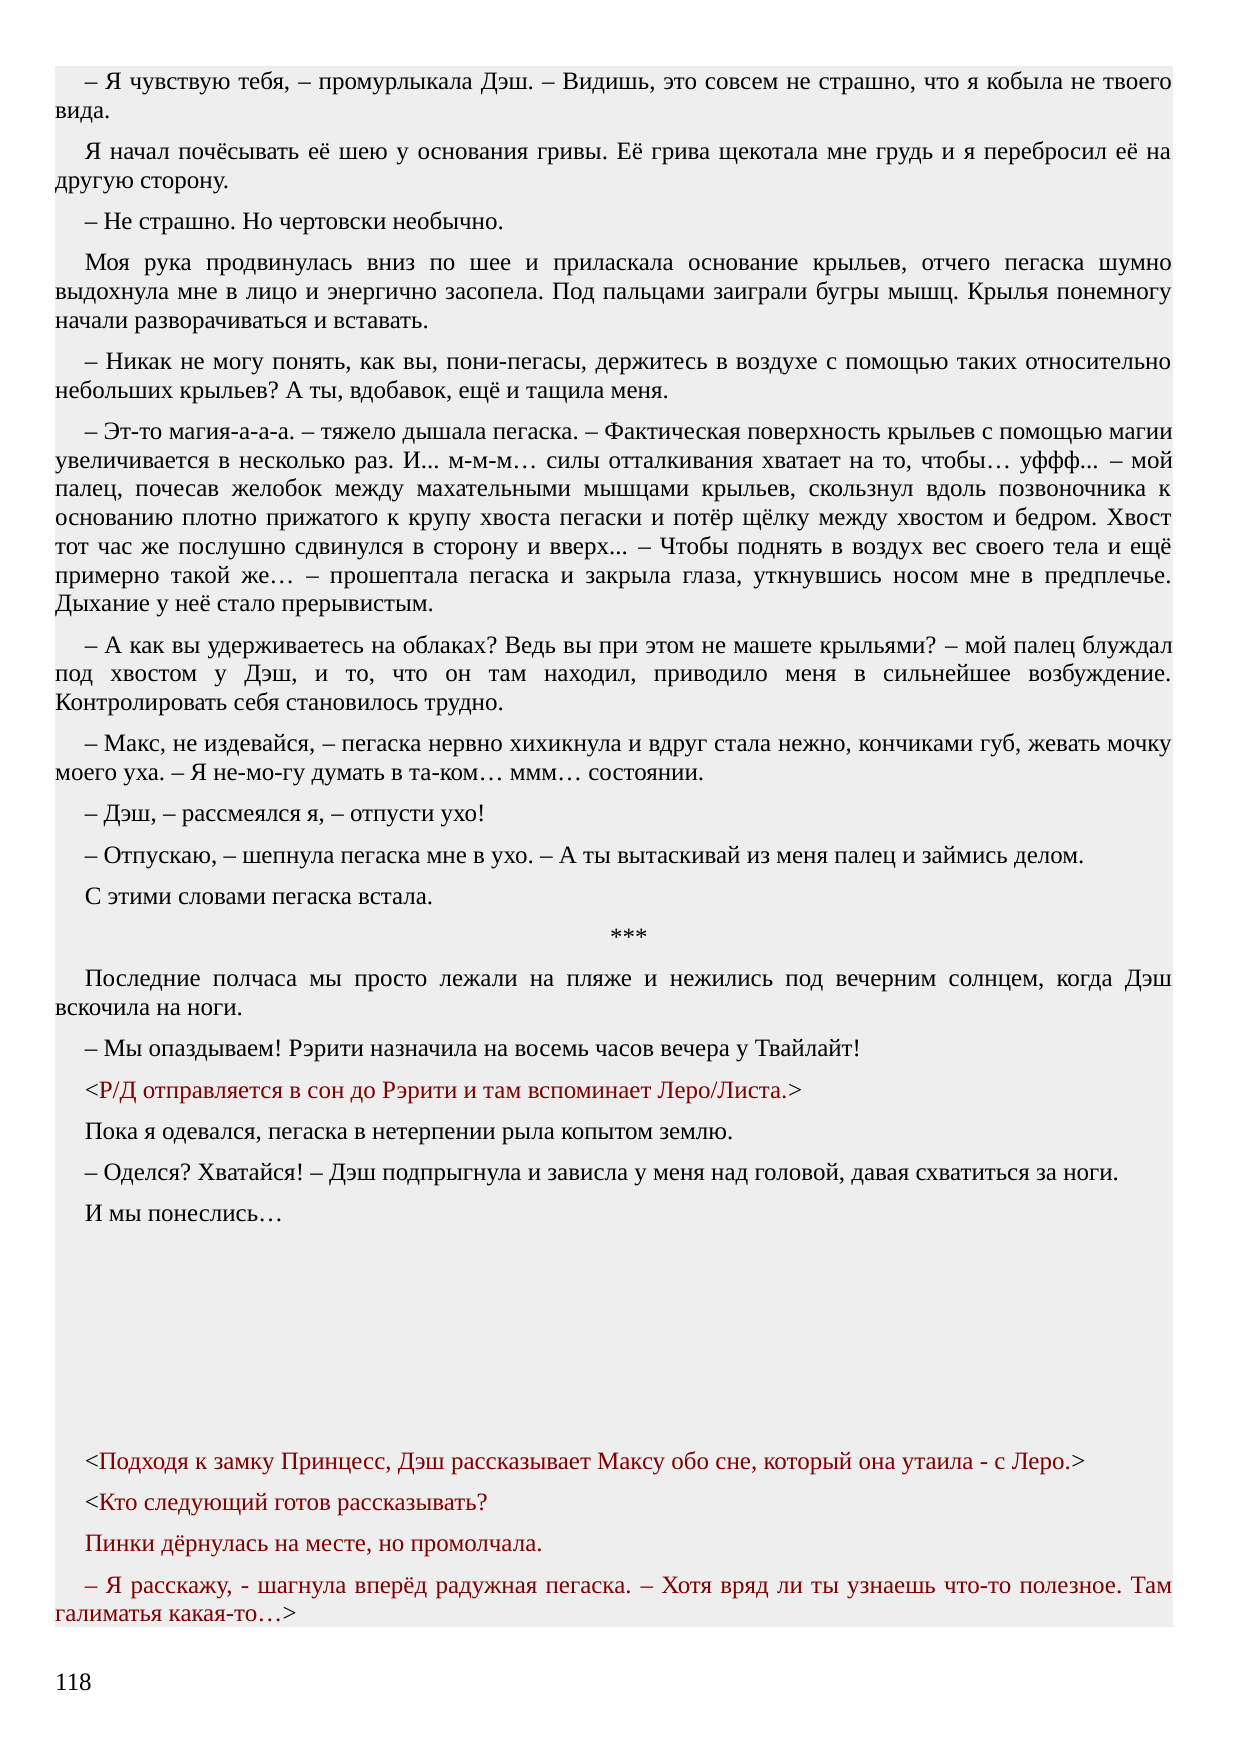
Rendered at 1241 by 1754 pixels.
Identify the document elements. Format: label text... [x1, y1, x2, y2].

text И мы понеслись… [55, 1198, 1173, 1227]
text – Оделся? Хватайся! – Дэш подпрыгнула и зависла у меня над головой, давая схватиться за ноги. [55, 1157, 1173, 1186]
text Последние полчаса мы просто лежали на пляже и нежились под вечерним солнцем, когда Дэш вскочила на ноги. [55, 963, 1173, 1021]
text – Никак не могу понять, как вы, пони-пегасы, держитесь в воздухе с помощью таких относительно небольших крыльев? А ты, вдобавок, ещё и тащила меня. [55, 346, 1173, 403]
text <Р/Д отправляется в сон до Рэрити и там вспоминает Леро/Листа.> [55, 1075, 1173, 1103]
text Пока я одевался, пегаска в нетерпении рыла копытом землю. [55, 1116, 1173, 1145]
text Пинки дёрнулась на месте, но промолчала. [55, 1528, 1173, 1557]
text <Кто следующий готов рассказывать? [55, 1487, 1173, 1516]
text С этими словами пегаска встала. [55, 881, 1173, 910]
text *** [55, 922, 1173, 951]
text – Дэш, – рассмеялся я, – отпусти ухо! [55, 798, 1173, 827]
text – Мы опаздываем! Рэрити назначила на восемь часов вечера у Твайлайт! [55, 1033, 1173, 1062]
text – Я чувствую тебя, – промурлыкала Дэш. – Видишь, это совсем не страшно, что я кобыла не твоего вида. [55, 66, 1173, 123]
text – Отпускаю, – шепнула пегаска мне в ухо. – А ты вытаскивай из меня палец и займись делом. [55, 840, 1173, 868]
text – Я расскажу, - шагнула вперёд радужная пегаска. – Хотя вряд ли ты узнаешь что-то полезное. Там галиматья какая-то…> [55, 1570, 1173, 1627]
text Я начал почёсывать её шею у основания гривы. Её грива щекотала мне грудь и я перебросил её на другую сторону. [55, 136, 1173, 193]
text – Не страшно. Но чертовски необычно. [55, 206, 1173, 235]
text – Макс, не издевайся, – пегаска нервно хихикнула и вдруг стала нежно, кончиками губ, жевать мочку моего уха. – Я не-мо-гу думать в та-ком… ммм… состоянии. [55, 728, 1173, 786]
text Моя рука продвинулась вниз по шее и приласкала основание крыльев, отчего пегаска шумно выдохнула мне в лицо и энергично засопела. Под пальцами заиграли бугры мышц. Крылья понемногу начали разворачиваться и вставать. [55, 247, 1173, 333]
text – Эт-то магия-а-а-а. – тяжело дышала пегаска. – Фактическая поверхность крыльев с помощью магии увеличивается в несколько раз. И... м-м-м… силы отталкивания хватает на то, чтобы… уффф... – мой палец, почесав желобок между махательными мышцами крыльев, скользнул вдоль позвоночника к основанию плотно прижатого к крупу хвоста пегаски и потёр щёлку между хвостом и бедром. Хвост тот час же послушно сдвинулся в сторону и вверх... – Чтобы поднять в воздух вес своего тела и ещё примерно такой же… – прошептала пегаска и закрыла глаза, уткнувшись носом мне в предплечье. Дыхание у неё стало прерывистым. [55, 416, 1173, 617]
text <Подходя к замку Принцесс, Дэш рассказывает Максу обо сне, который она утаила - с Леро.> [55, 1446, 1173, 1475]
text – А как вы удерживаетесь на облаках? Ведь вы при этом не машете крыльями? – мой палец блуждал под хвостом у Дэш, и то, что он там находил, приводило меня в сильнейшее возбуждение. Контролировать себя становилось трудно. [55, 630, 1173, 716]
